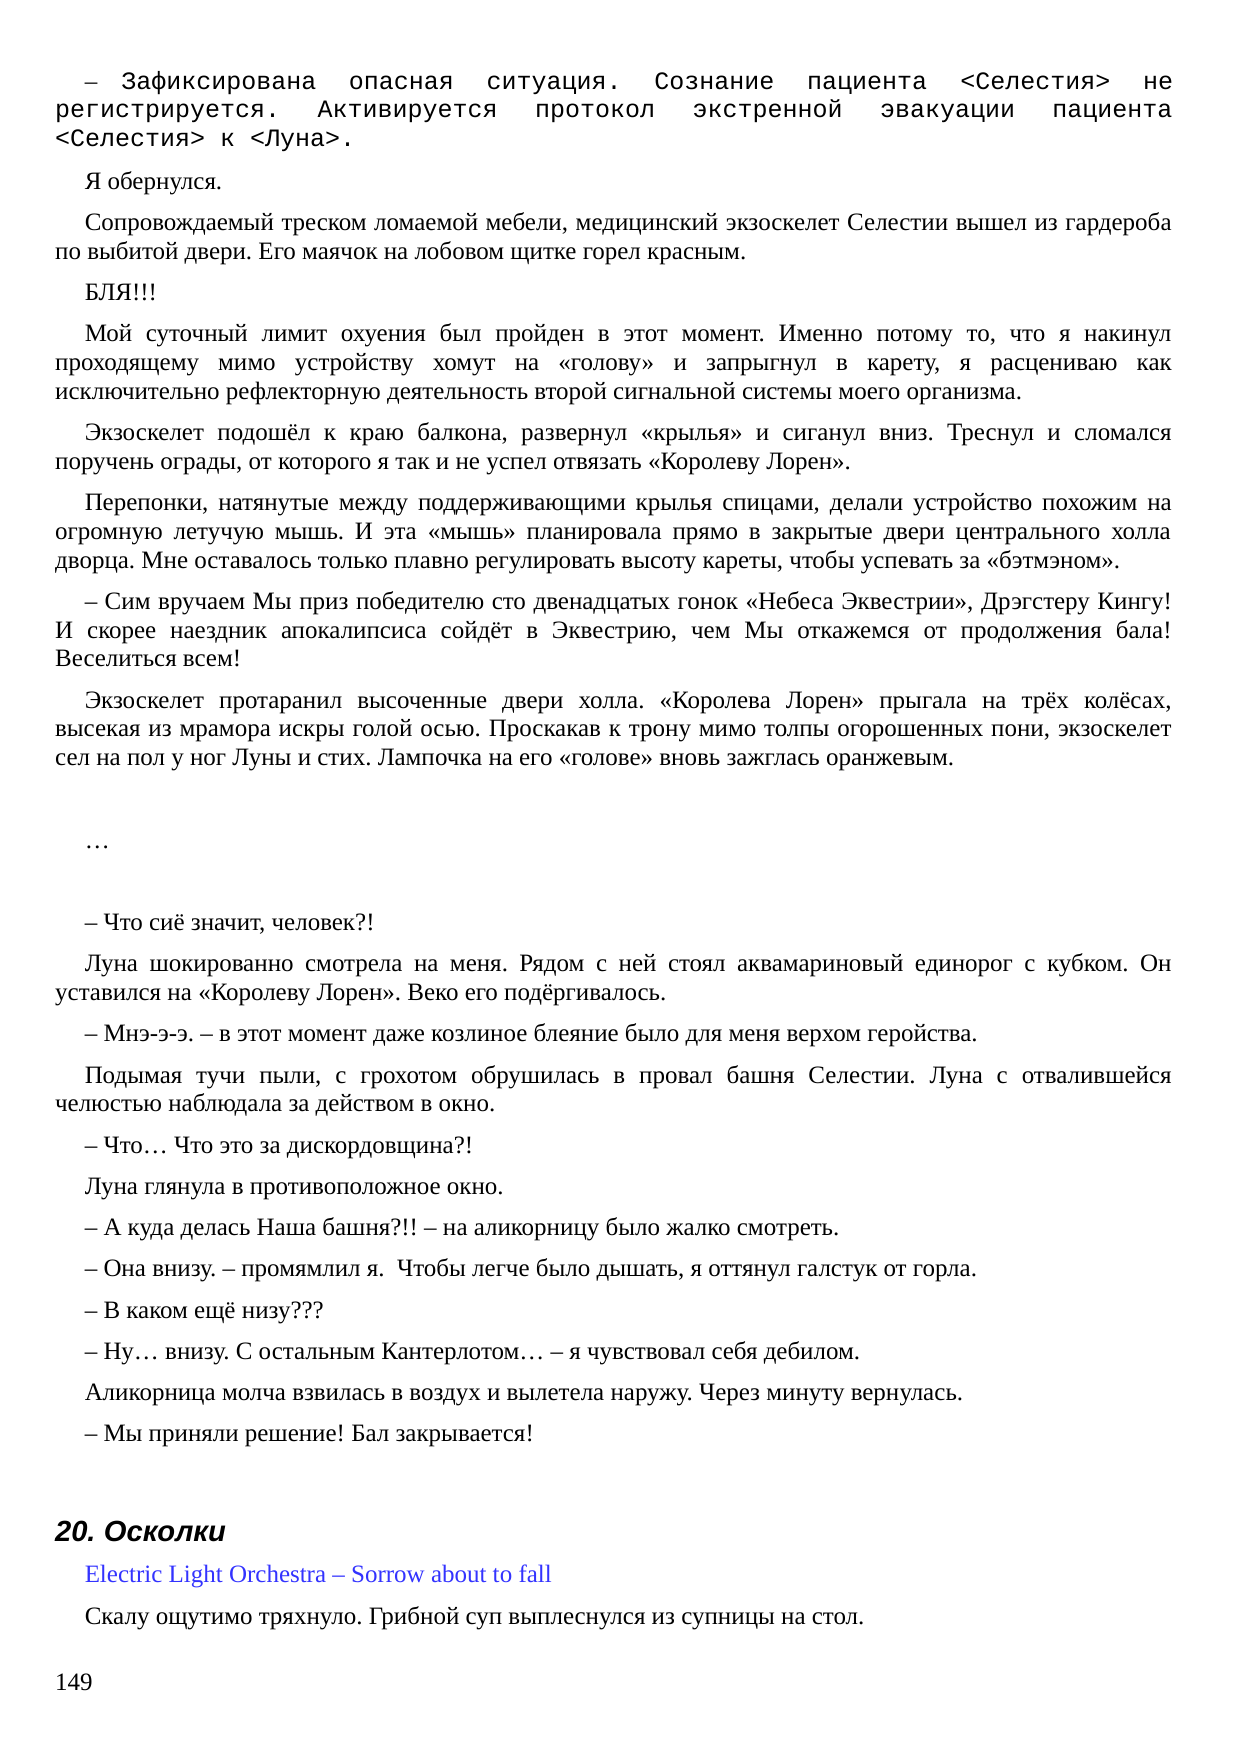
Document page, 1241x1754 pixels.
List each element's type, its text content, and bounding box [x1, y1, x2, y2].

text – Что сиё значит, человек?! [55, 907, 1173, 936]
text Скалу ощутимо тряхнуло. Грибной суп выплеснулся из супницы на стол. [55, 1601, 1173, 1629]
text Экзоскелет подошёл к краю балкона, развернул «крылья» и сиганул вниз. Треснул и сломался поручень ограды, от которого я так и не успел отвязать «Королеву Лорен». [55, 417, 1173, 475]
text – Мнэ-э-э. – в этот момент даже козлиное блеяние было для меня верхом геройства. [55, 1018, 1173, 1047]
text Луна глянула в противоположное окно. [55, 1171, 1173, 1200]
text – Она внизу. – промямлил я. Чтобы легче было дышать, я оттянул галстук от горла. [55, 1253, 1173, 1282]
text Подымая тучи пыли, с грохотом обрушилась в провал башня Селестии. Луна с отвалившейся челюстью наблюдала за действом в окно. [55, 1060, 1173, 1117]
text Перепонки, натянутые между поддерживающими крылья спицами, делали устройство похожим на огромную летучую мышь. И эта «мышь» планировала прямо в закрытые двери центрального холла дворца. Мне оставалось только плавно регулировать высоту кареты, чтобы успевать за «бэтмэном». [55, 487, 1173, 573]
text Аликорница молча взвилась в воздух и вылетела наружу. Через минуту вернулась. [55, 1377, 1173, 1406]
text Мой суточный лимит охуения был пройден в этот момент. Именно потому то, что я накинул проходящему мимо устройству хомут на «голову» и запрыгнул в карету, я расцениваю как исключительно рефлекторную деятельность второй сигнальной системы моего организма. [55, 318, 1173, 405]
text – В каком ещё низу??? [55, 1295, 1173, 1323]
text – А куда делась Наша башня?!! – на аликорницу было жалко смотреть. [55, 1212, 1173, 1241]
text Я обернулся. [55, 166, 1173, 195]
text БЛЯ!!! [55, 277, 1173, 306]
text Луна шокированно смотрела на меня. Рядом с ней стоял аквамариновый единорог с кубком. Он уставился на «Королеву Лорен». Веко его подёргивалось. [55, 948, 1173, 1006]
text – Зафиксирована опасная ситуация. Сознание пациента <Селестия> не регистрируется. Активируется протокол экстренной эвакуации пациента <Селестия> к <Луна>. [55, 66, 1173, 153]
text Экзоскелет протаранил высоченные двери холла. «Королева Лорен» прыгала на трёх колёсах, высекая из мрамора искры голой осью. Проскакав к трону мимо толпы огорошенных пони, экзоскелет сел на пол у ног Луны и стих. Лампочка на его «голове» вновь зажглась оранжевым. [55, 685, 1173, 771]
text – Мы приняли решение! Бал закрывается! [55, 1418, 1173, 1447]
text Сопровождаемый треском ломаемой мебели, медицинский экзоскелет Селестии вышел из гардероба по выбитой двери. Его маячок на лобовом щитке горел красным. [55, 207, 1173, 265]
subtitle 20. Осколки [55, 1513, 1173, 1547]
text Electric Light Orchestra – Sorrow about to fall [55, 1559, 1173, 1588]
text – Что… Что это за дискордовщина?! [55, 1130, 1173, 1158]
text – Ну… внизу. С остальным Кантерлотом… – я чувствовал себя дебилом. [55, 1336, 1173, 1365]
text … [55, 825, 1173, 853]
text – Сим вручаем Мы приз победителю сто двенадцатых гонок «Небеса Эквестрии», Дрэгстеру Кингу! И скорее наездник апокалипсиса сойдёт в Эквестрию, чем Мы откажемся от продолжения бала! Веселиться всем! [55, 586, 1173, 672]
